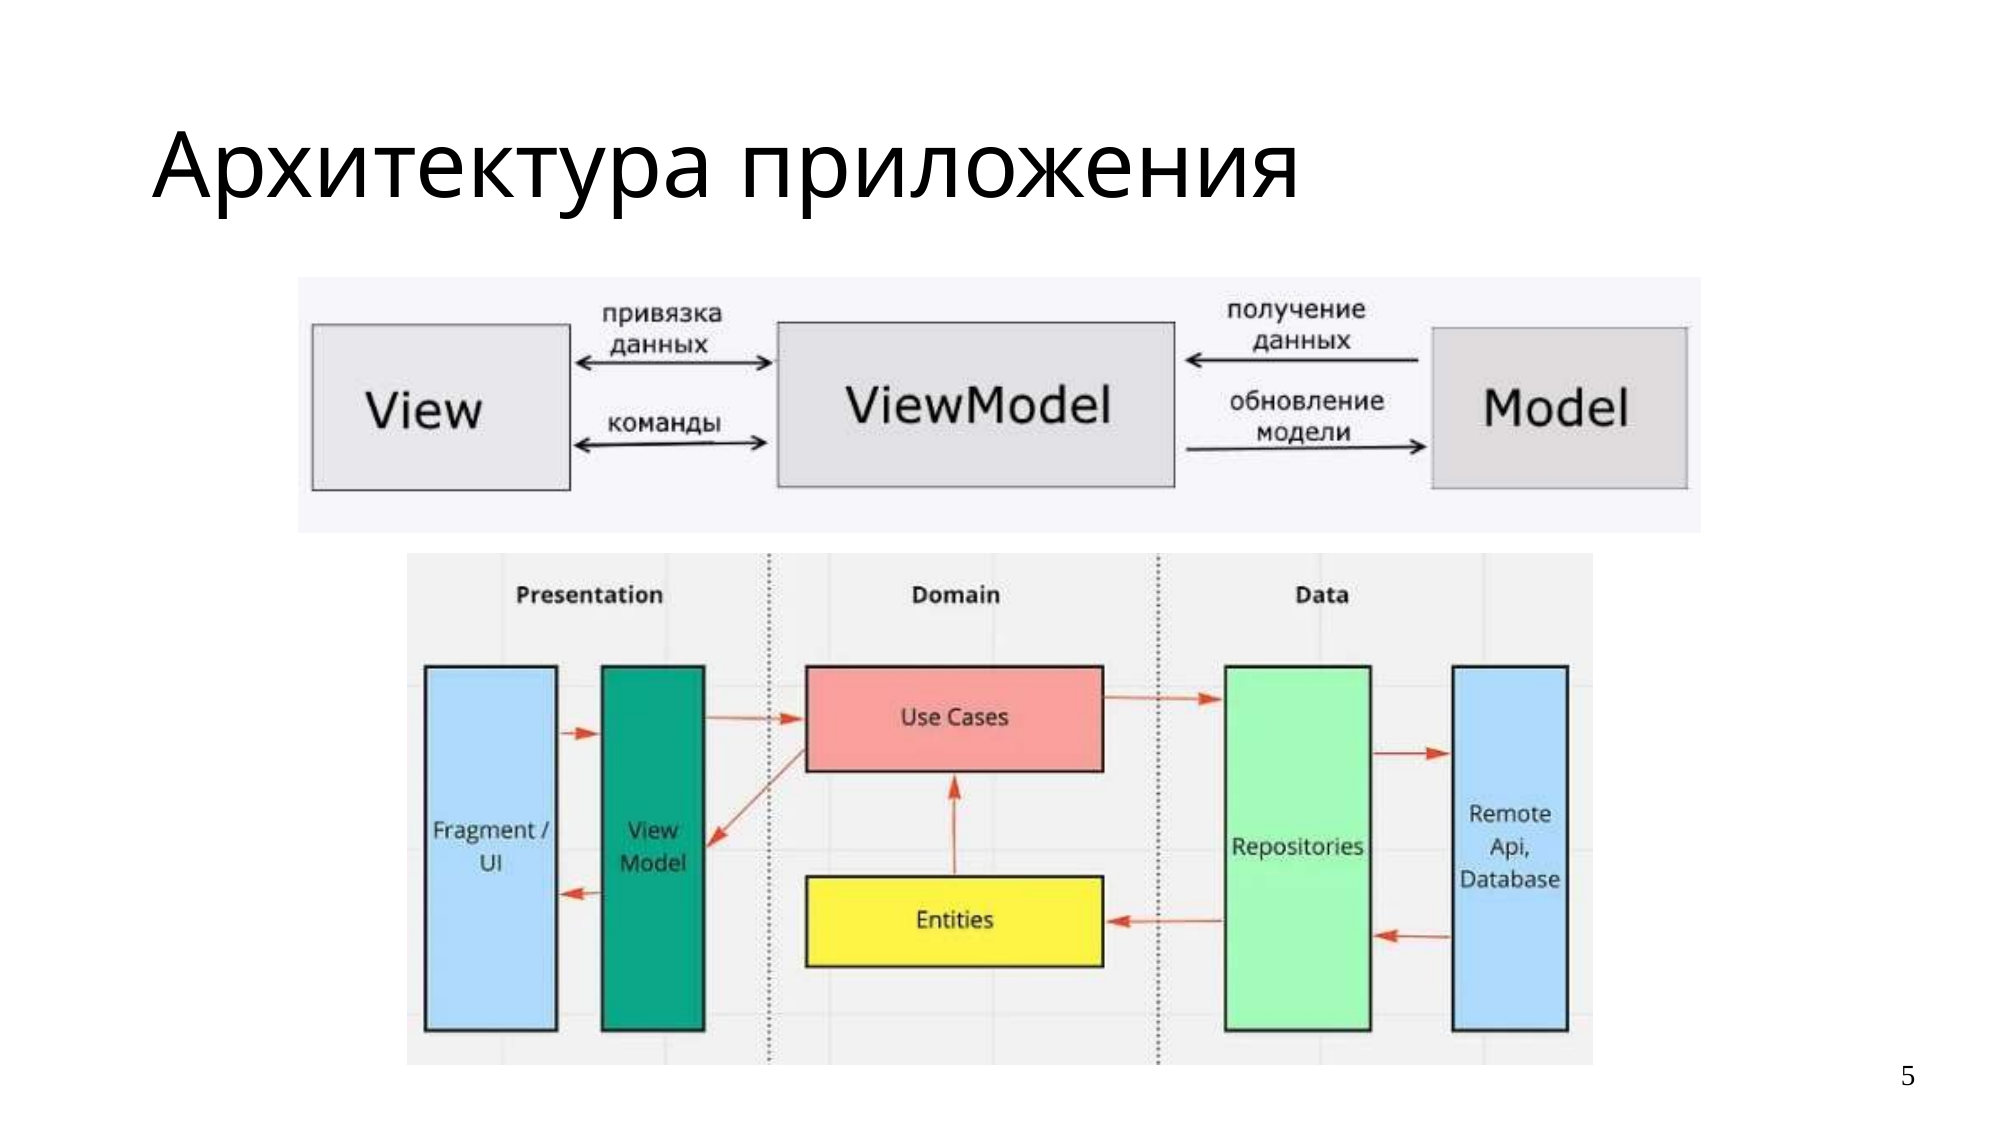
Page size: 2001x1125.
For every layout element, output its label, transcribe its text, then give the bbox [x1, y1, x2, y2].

title Архитектура приложения [150, 23, 1850, 288]
slide_number [1849, 1012, 1955, 1125]
picture [298, 277, 1701, 533]
picture [407, 553, 1593, 1065]
